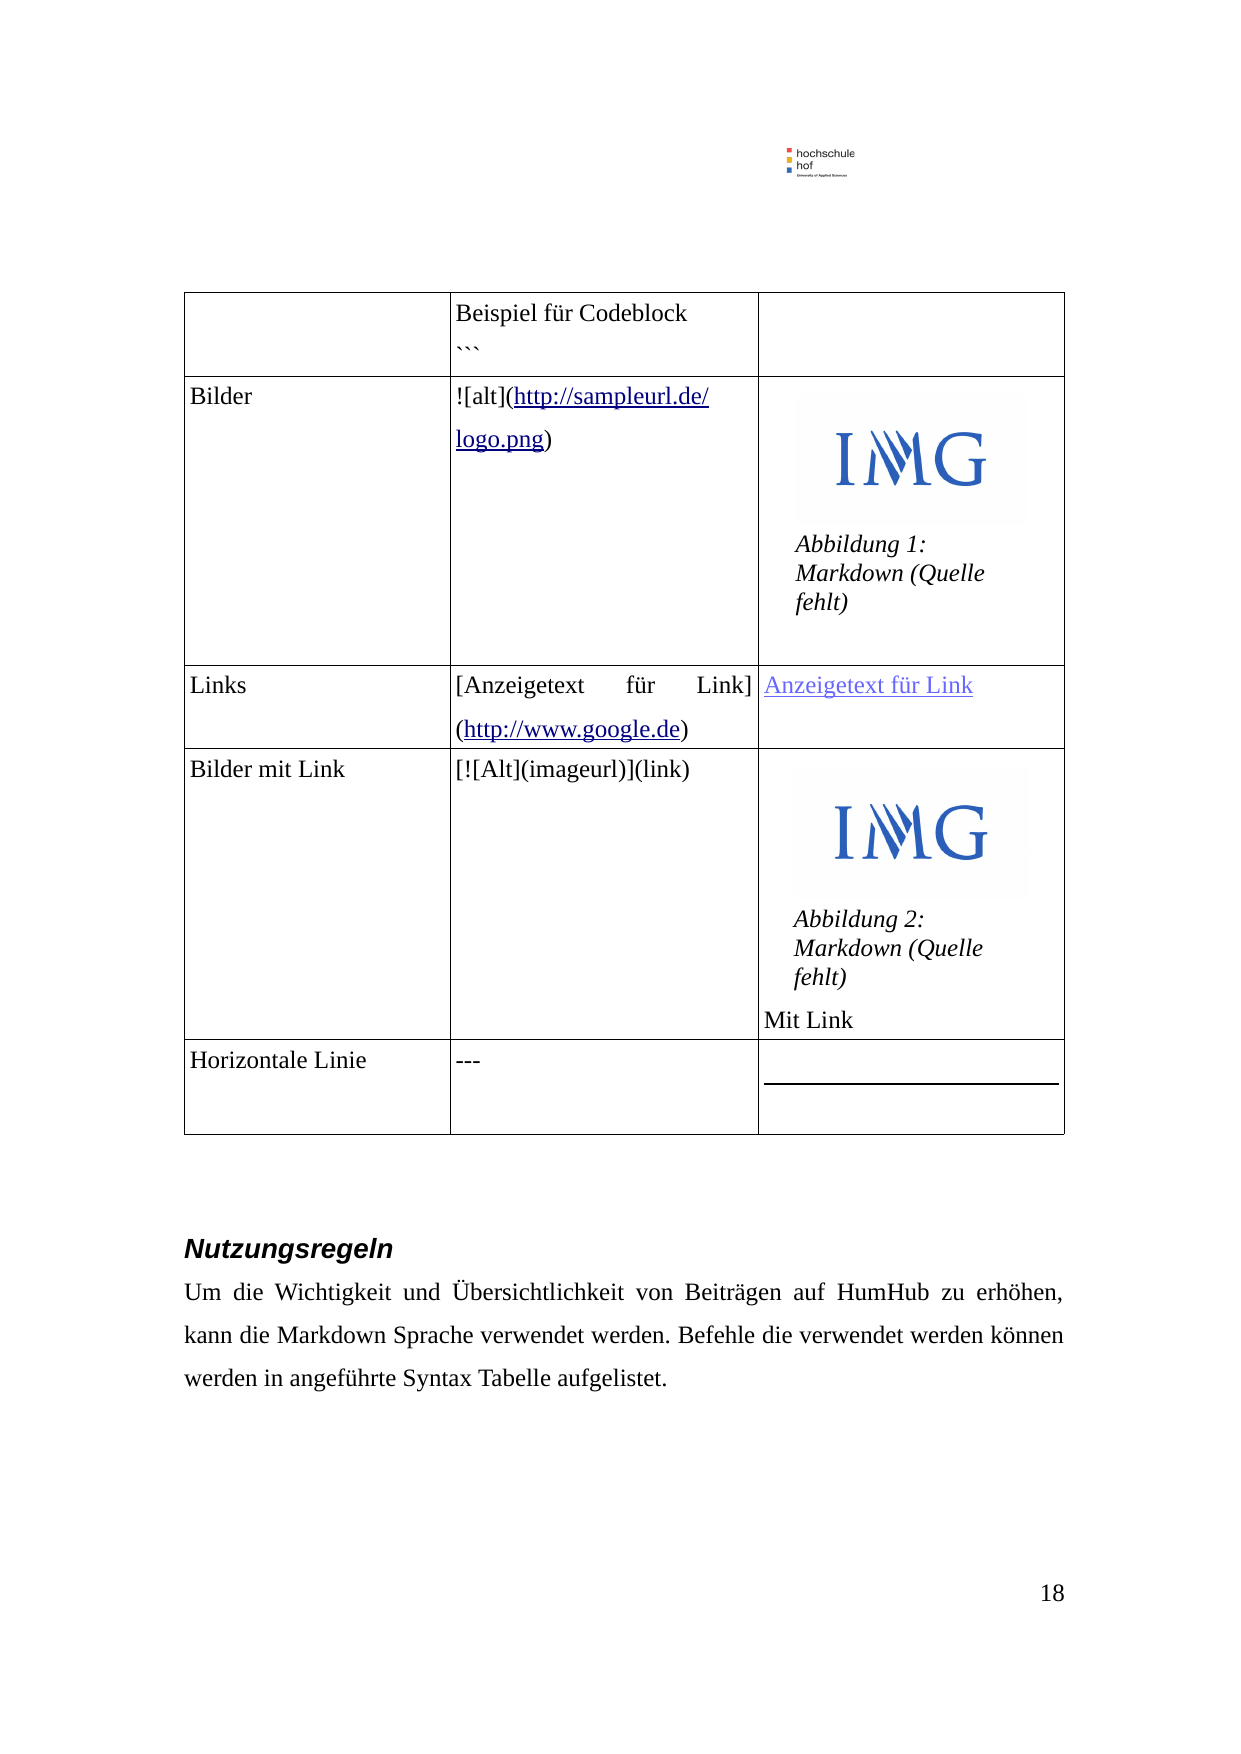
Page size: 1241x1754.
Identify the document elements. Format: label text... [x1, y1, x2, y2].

table_cell Links [185, 666, 450, 748]
table_cell Horizontale Linie [185, 1040, 450, 1133]
picture [795, 393, 1027, 525]
table_cell [759, 377, 1064, 665]
table_cell Mit Link [759, 749, 1064, 1039]
picture [793, 766, 1029, 899]
picture [786, 148, 855, 177]
table_cell [![Alt](imageurl)](link) [451, 749, 758, 1039]
table_cell [Anzeigetext für Link](http://www.google.de) [451, 666, 758, 748]
table_cell Bilder mit Link [185, 749, 450, 1039]
table_cell [185, 293, 450, 376]
table_cell Bilder [185, 377, 450, 665]
subtitle Nutzungsregeln [184, 1232, 1064, 1264]
table_cell [759, 293, 1064, 376]
text Um die Wichtigkeit und Übersichtlichkeit von Beiträgen auf HumHub zu erhöhen, kann die Markdown Sprache verwendet werden. Befehle die verwendet werden können werden in angeführte Syntax Tabelle aufgelistet. [184, 1277, 1064, 1392]
table_cell --- [451, 1040, 758, 1133]
table_cell Anzeigetext für Link [759, 666, 1064, 748]
table_cell [759, 1040, 1064, 1133]
table_cell Beispiel für Codeblock ``` [451, 293, 758, 376]
table_cell ![alt](http://sampleurl.de/logo.png) [451, 377, 758, 665]
